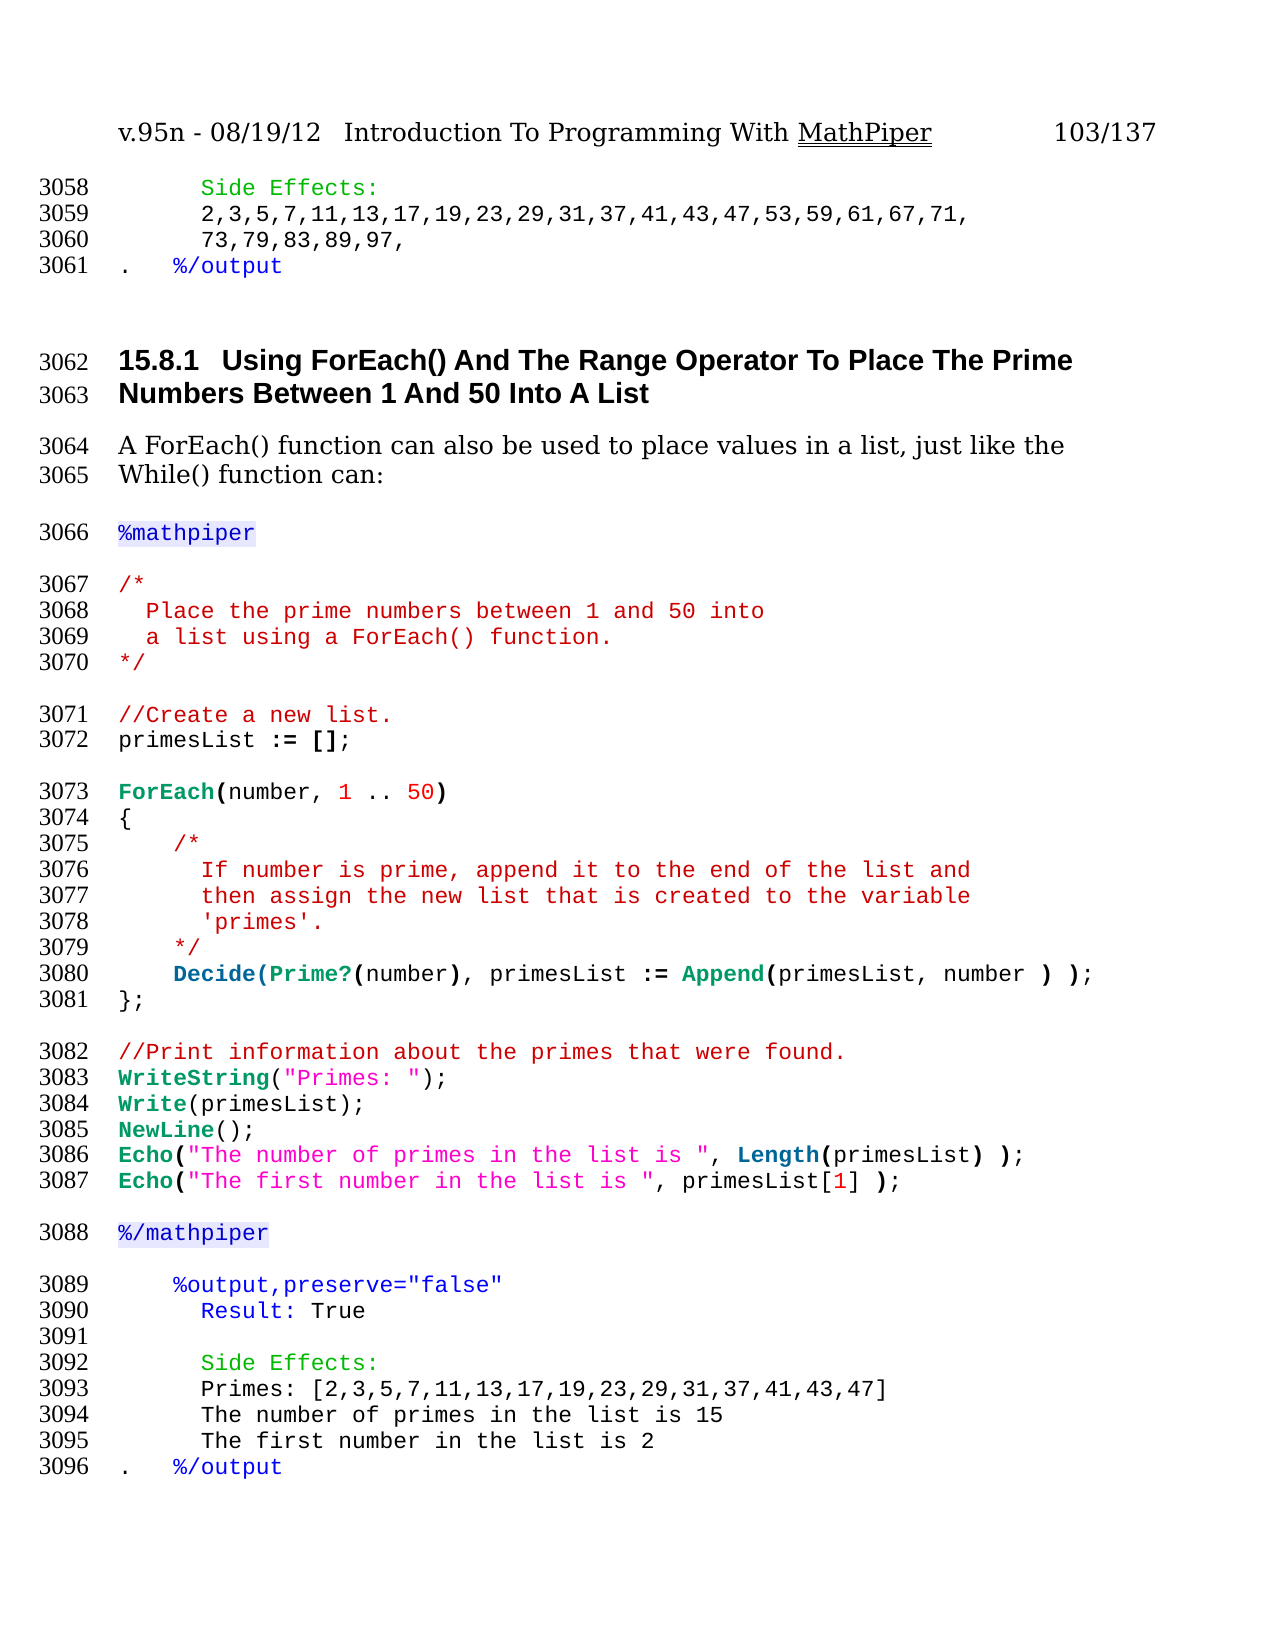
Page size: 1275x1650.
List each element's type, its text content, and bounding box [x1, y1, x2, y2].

text Write(primesList); [118, 1092, 1157, 1118]
text Primes: [2,3,5,7,11,13,17,19,23,29,31,37,41,43,47] [118, 1377, 1157, 1403]
text Side Effects: [118, 1351, 1157, 1377]
text Echo("The number of primes in the list is ", Length(primesList) ); [118, 1144, 1157, 1170]
text Decide(Prime?(number), primesList := Append(primesList, number ) ); [118, 962, 1157, 988]
text . %/output [118, 1455, 1157, 1481]
text //Print information about the primes that were found. [118, 1040, 1157, 1066]
text Result: True [118, 1299, 1157, 1325]
text . %/output [118, 254, 1157, 281]
text WriteString("Primes: "); [118, 1066, 1157, 1092]
text Echo("The first number in the list is ", primesList[1] ); [118, 1170, 1157, 1196]
text ForEach(number, 1 .. 50) [118, 781, 1157, 807]
text */ [118, 936, 1157, 962]
text %/mathpiper [118, 1222, 1157, 1248]
text primesList := []; [118, 729, 1157, 755]
text //Create a new list. [118, 703, 1157, 729]
text %output,preserve="false" [118, 1273, 1157, 1299]
text A ForEach() function can also be used to place values in a list, just like the While() function can: [118, 431, 1157, 489]
text 'primes'. [118, 910, 1157, 936]
text then assign the new list that is created to the variable [118, 884, 1157, 910]
text %mathpiper [118, 521, 1157, 547]
text The first number in the list is 2 [118, 1429, 1157, 1455]
subtitle Using ForEach() And The Range Operator To Place The Prime Numbers Between 1 And 50 Into A List [118, 343, 1157, 410]
text NewLine(); [118, 1118, 1157, 1144]
text Side Effects: [118, 177, 1157, 203]
text { [118, 807, 1157, 833]
text /* [118, 573, 1157, 599]
text 2,3,5,7,11,13,17,19,23,29,31,37,41,43,47,53,59,61,67,71, [118, 203, 1157, 229]
text 73,79,83,89,97, [118, 229, 1157, 254]
text }; [118, 988, 1157, 1014]
text /* [118, 833, 1157, 858]
text If number is prime, append it to the end of the list and [118, 858, 1157, 884]
text Place the prime numbers between 1 and 50 into [118, 599, 1157, 625]
text */ [118, 651, 1157, 677]
text a list using a ForEach() function. [118, 625, 1157, 651]
text The number of primes in the list is 15 [118, 1403, 1157, 1429]
